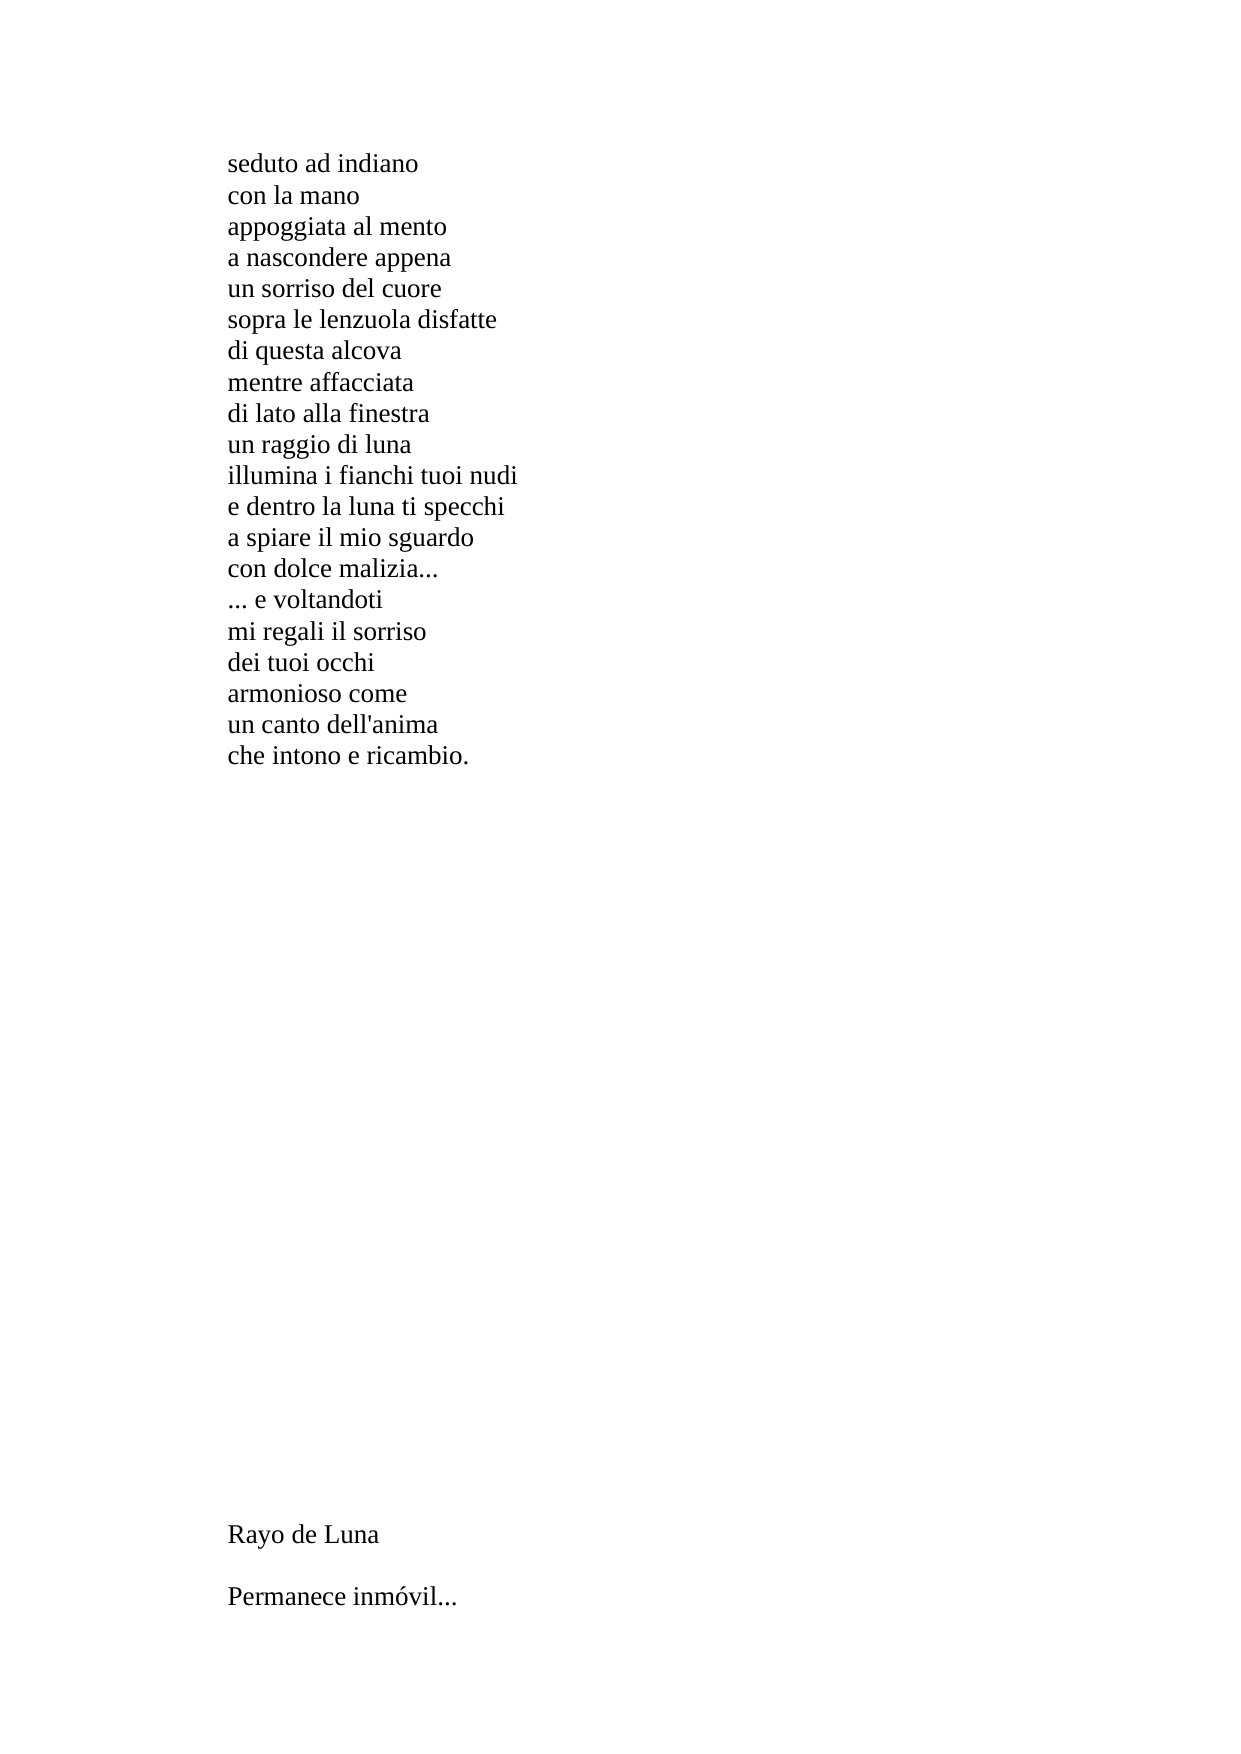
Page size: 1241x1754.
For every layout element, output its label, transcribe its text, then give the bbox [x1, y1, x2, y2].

text a spiare il mio sguardo [118, 521, 1122, 552]
text un raggio di luna [118, 428, 1122, 459]
text seduto ad indiano [118, 148, 1122, 179]
text con dolce malizia... [118, 552, 1122, 584]
text Rayo de Luna [118, 1518, 1122, 1549]
text armonioso come [118, 677, 1122, 708]
text appoggiata al mento [118, 210, 1122, 241]
text sopra le lenzuola disfatte [118, 303, 1122, 334]
text un canto dell'anima [118, 708, 1122, 739]
text mi regali il sorriso [118, 615, 1122, 646]
text a nascondere appena [118, 241, 1122, 272]
text mentre affacciata [118, 366, 1122, 397]
text con la mano [118, 179, 1122, 210]
text dei tuoi occhi [118, 646, 1122, 677]
text che intono e ricambio. [118, 739, 1122, 771]
text ... e voltandoti [118, 584, 1122, 615]
text di questa alcova [118, 334, 1122, 366]
text Permanece inmóvil... [118, 1580, 1122, 1611]
text illumina i fianchi tuoi nudi [118, 459, 1122, 490]
text di lato alla finestra [118, 397, 1122, 428]
text e dentro la luna ti specchi [118, 490, 1122, 521]
text un sorriso del cuore [118, 272, 1122, 303]
